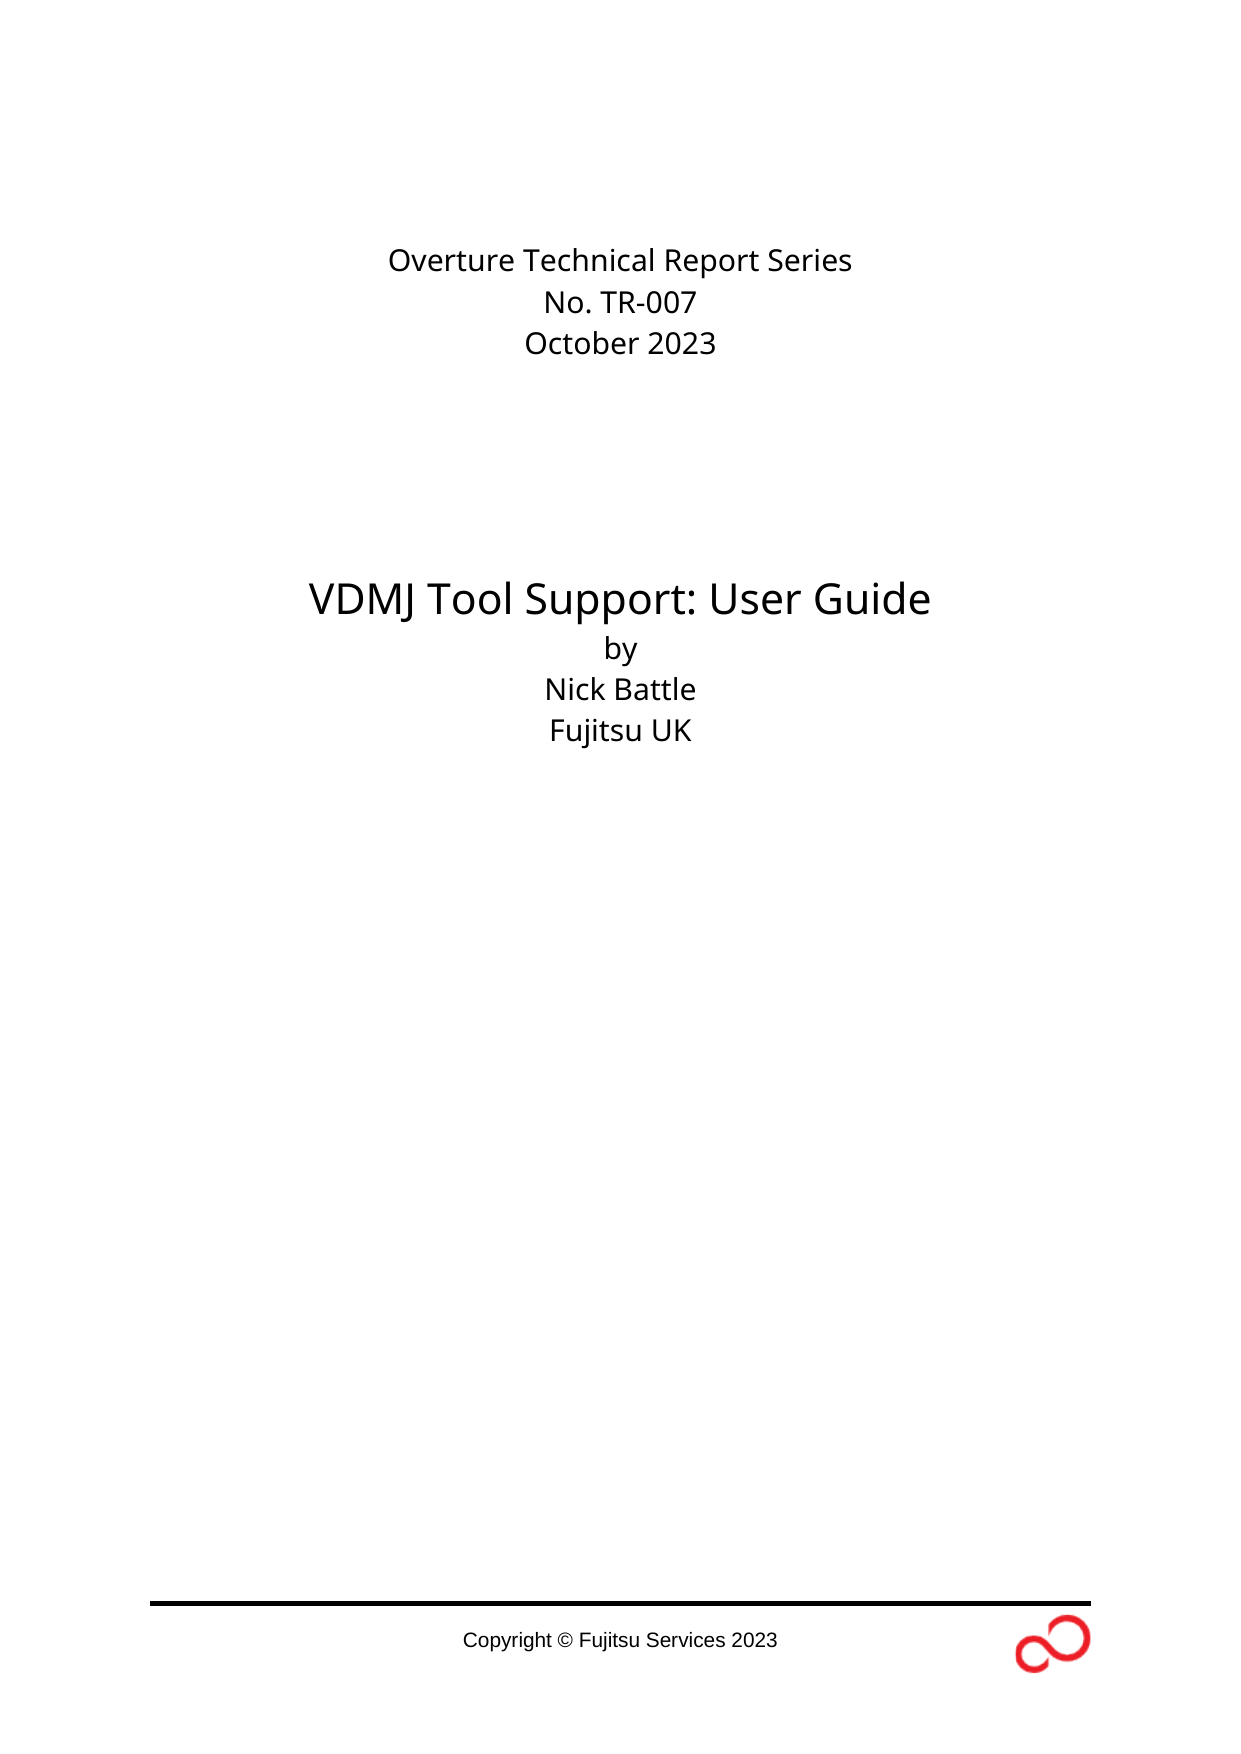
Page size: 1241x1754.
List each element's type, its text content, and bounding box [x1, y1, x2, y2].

picture [1015, 1607, 1091, 1683]
text Fujitsu UK [75, 709, 1166, 750]
text Overture Technical Report Series [75, 239, 1166, 281]
text No. TR-007 [75, 281, 1166, 322]
text VDMJ Tool Support: User Guide [75, 569, 1166, 627]
text by [75, 627, 1166, 668]
text October 2023 [75, 322, 1166, 363]
text Nick Battle [75, 668, 1166, 709]
